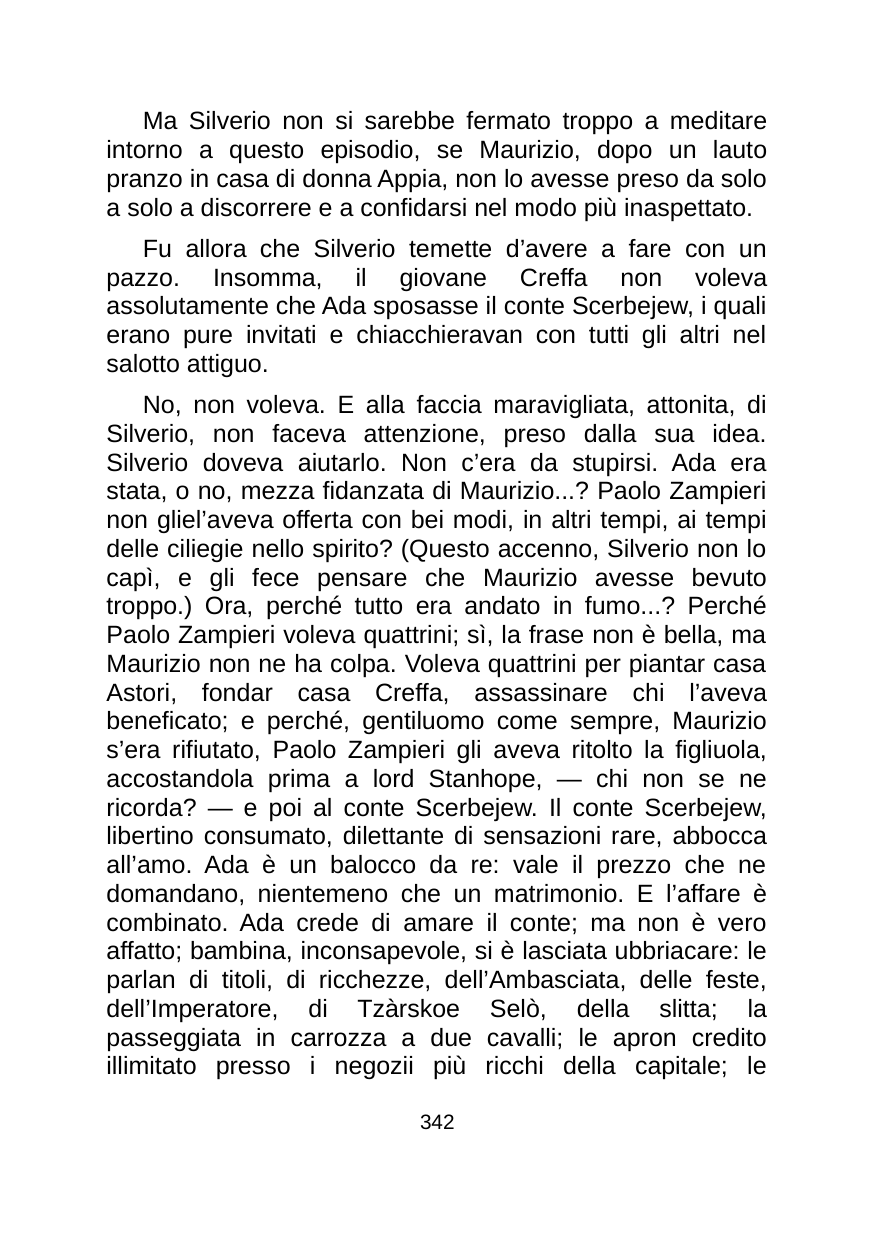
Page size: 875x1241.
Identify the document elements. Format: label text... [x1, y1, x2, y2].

text Ma Silverio non si sarebbe fermato troppo a meditare intorno a questo episodio, se Maurizio, dopo un lauto pranzo in casa di donna Appia, non lo avesse preso da solo a solo a discorrere e a confidarsi nel modo più inaspettato. [106, 106, 768, 221]
text No, non voleva. E alla faccia maravigliata, attonita, di Silverio, non faceva attenzione, preso dalla sua idea. Silverio doveva aiutarlo. Non c’era da stupirsi. Ada era stata, o no, mezza fidanzata di Maurizio...? Paolo Zampieri non gliel’aveva offerta con bei modi, in altri tempi, ai tempi delle ciliegie nello spirito? (Questo accenno, Silverio non lo capì, e gli fece pensare che Maurizio avesse bevuto troppo.) Ora, perché tutto era andato in fumo...? Perché Paolo Zampieri voleva quattrini; sì, la frase non è bella, ma Maurizio non ne ha colpa. Voleva quattrini per piantar casa Astori, fondar casa Creffa, assassinare chi l’aveva beneficato; e perché, gentiluomo come sempre, Maurizio s’era rifiutato, Paolo Zampieri gli aveva ritolto la figliuola, accostandola prima a lord Stanhope, — chi non se ne ricorda? — e poi al conte Scerbejew. Il conte Scerbejew, libertino consumato, dilettante di sensazioni rare, abbocca all’amo. Ada è un balocco da re: vale il prezzo che ne domandano, nientemeno che un matrimonio. E l’affare è combinato. Ada crede di amare il conte; ma non è vero affatto; bambina, inconsapevole, si è lasciata ubbriacare: le parlan di titoli, di ricchezze, dell’Ambasciata, delle feste, dell’Imperatore, di Tzàrskoe Selò, della slitta; la passeggiata in carrozza a due cavalli; le apron credito illimitato presso i negozii più ricchi della capitale; le [106, 390, 768, 1080]
text Fu allora che Silverio temette d’avere a fare con un pazzo. Insomma, il giovane Creffa non voleva assolutamente che Ada sposasse il conte Scerbejew, i quali erano pure invitati e chiacchieravan con tutti gli altri nel salotto attiguo. [106, 234, 768, 377]
